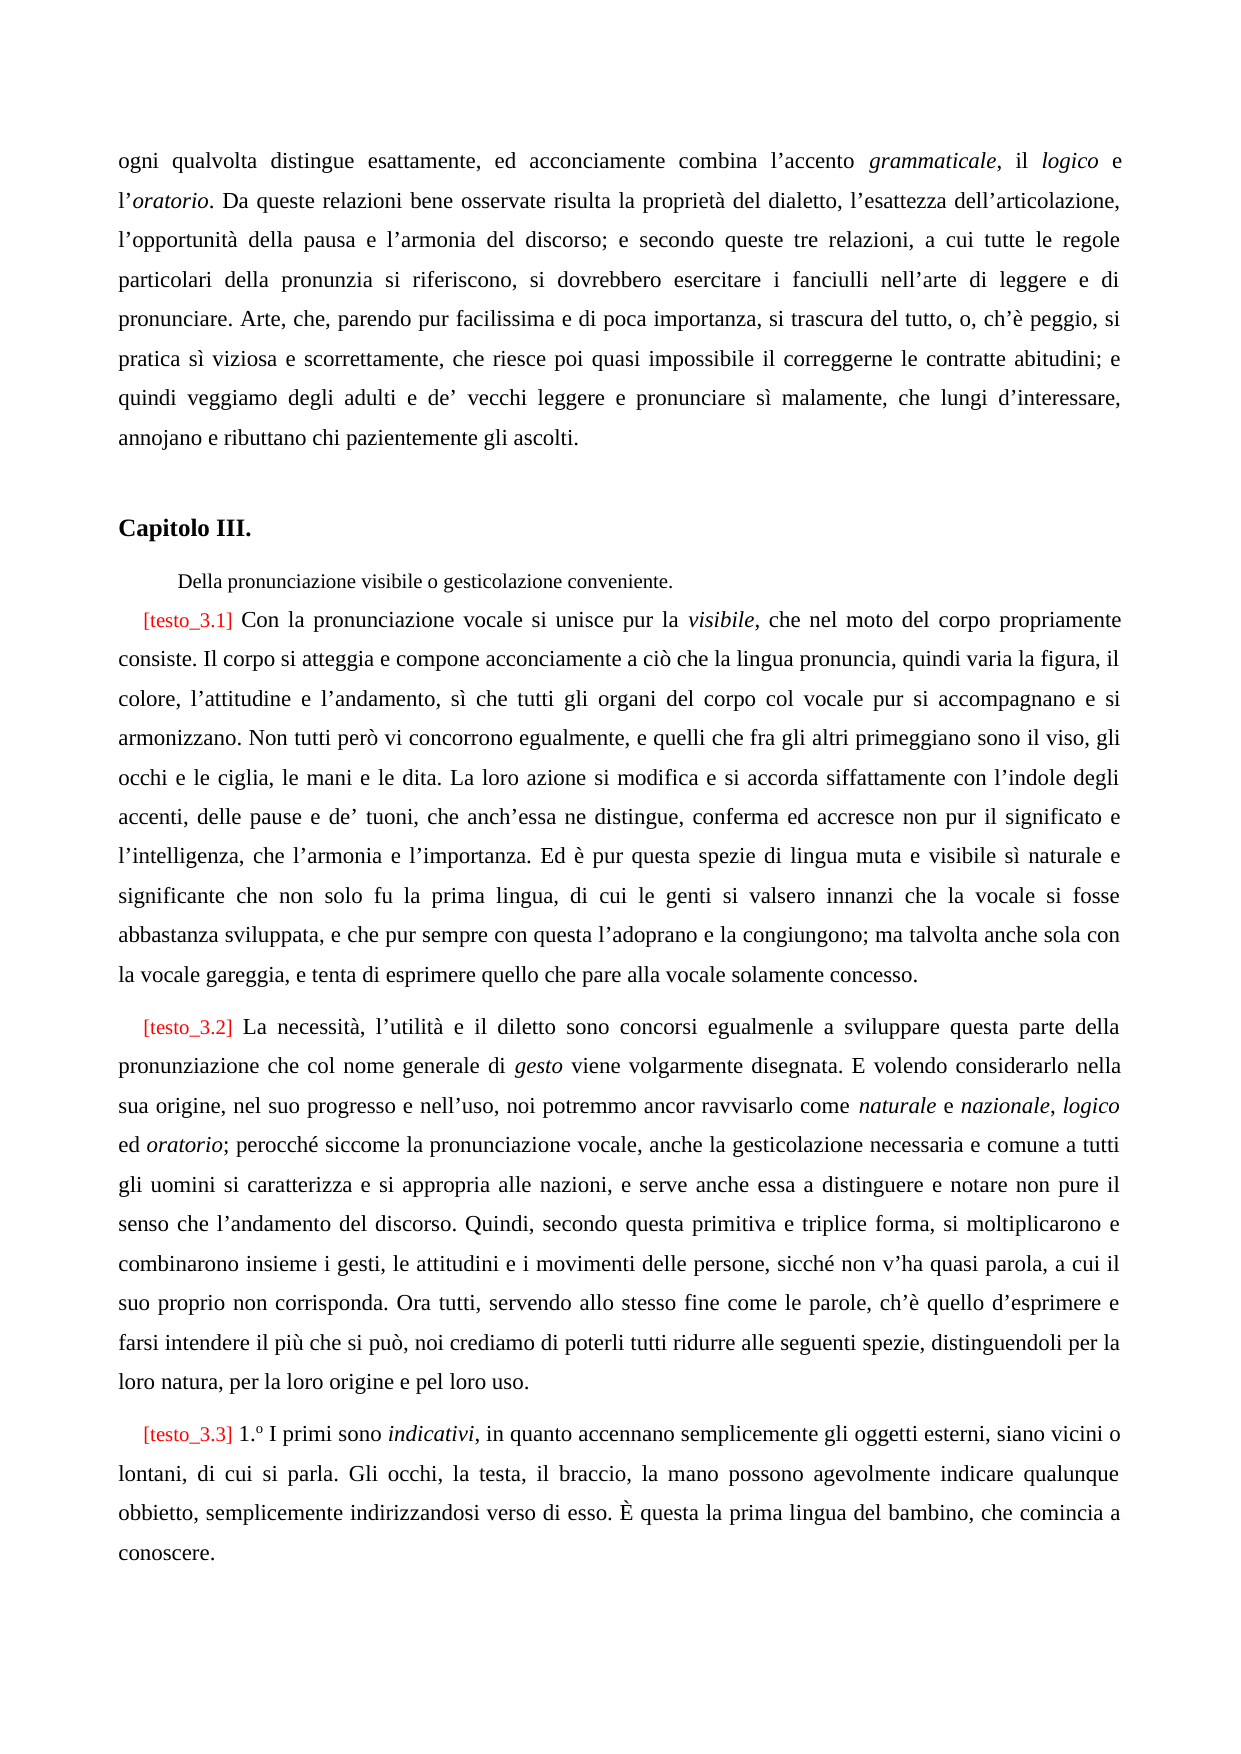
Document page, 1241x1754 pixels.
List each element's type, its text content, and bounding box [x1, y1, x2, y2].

text Della pronunciazione visibile o gesticolazione conveniente. [177, 569, 1063, 593]
subtitle Capitolo III. [118, 513, 1122, 542]
text ogni qualvolta distingue esattamente, ed acconciamente combina l’accento grammaticale, il logico e l’oratorio. Da queste relazioni bene osservate risulta la proprietà del dialetto, l’esattezza dell’articolazione, l’opportunità della pausa e l’armonia del discorso; e secondo queste tre relazioni, a cui tutte le regole particolari della pronunzia si riferiscono, si dovrebbero esercitare i fanciulli nell’arte di leggere e di pronunciare. Arte, che, parendo pur facilissima e di poca importanza, si trascura del tutto, o, ch’è peggio, si pratica sì viziosa e scorrettamente, che riesce poi quasi impossibile il correggerne le contratte abitudini; e quindi veggiamo degli adulti e de’ vecchi leggere e pronunciare sì malamente, che lungi d’interessare, annojano e ributtano chi pazientemente gli ascolti. [118, 148, 1122, 450]
text [testo_3.2] La necessità, l’utilità e il diletto sono concorsi egualmenle a sviluppare questa parte della pronunziazione che col nome generale di gesto viene volgarmente disegnata. E volendo considerarlo nella sua origine, nel suo progresso e nell’uso, noi potremmo ancor ravvisarlo come naturale e nazionale, logico ed oratorio; perocché siccome la pronunciazione vocale, anche la gesticolazione necessaria e comune a tutti gli uomini si caratterizza e si appropria alle nazioni, e serve anche essa a distinguere e notare non pure il senso che l’andamento del discorso. Quindi, secondo questa primitiva e triplice forma, si moltiplicarono e combinarono insieme i gesti, le attitudini e i movimenti delle persone, sicché non v’ha quasi parola, a cui il suo proprio non corrisponda. Ora tutti, servendo allo stesso fine come le parole, ch’è quello d’esprimere e farsi intendere il più che si può, noi crediamo di poterli tutti ridurre alle seguenti spezie, distinguendoli per la loro natura, per la loro origine e pel loro uso. [118, 1013, 1122, 1395]
text [testo_3.3] 1.o I primi sono indicativi, in quanto accennano semplicemente gli oggetti esterni, siano vicini o lontani, di cui si parla. Gli occhi, la testa, il braccio, la mano possono agevolmente indicare qualunque obbietto, semplicemente indirizzandosi verso di esso. È questa la prima lingua del bambino, che comincia a conoscere. [118, 1420, 1122, 1565]
text [testo_3.1] Con la pronunciazione vocale si unisce pur la visibile, che nel moto del corpo propriamente consiste. Il corpo si atteggia e compone acconciamente a ciò che la lingua pronuncia, quindi varia la figura, il colore, l’attitudine e l’andamento, sì che tutti gli organi del corpo col vocale pur si accompagnano e si armonizzano. Non tutti però vi concorrono egualmente, e quelli che fra gli altri primeggiano sono il viso, gli occhi e le ciglia, le mani e le dita. La loro azione si modifica e si accorda siffattamente con l’indole degli accenti, delle pause e de’ tuoni, che anch’essa ne distingue, conferma ed accresce non pur il significato e l’intelligenza, che l’armonia e l’importanza. Ed è pur questa spezie di lingua muta e visibile sì naturale e significante che non solo fu la prima lingua, di cui le genti si valsero innanzi che la vocale si fosse abbastanza sviluppata, e che pur sempre con questa l’adoprano e la congiungono; ma talvolta anche sola con la vocale gareggia, e tenta di esprimere quello che pare alla vocale solamente concesso. [118, 606, 1122, 987]
